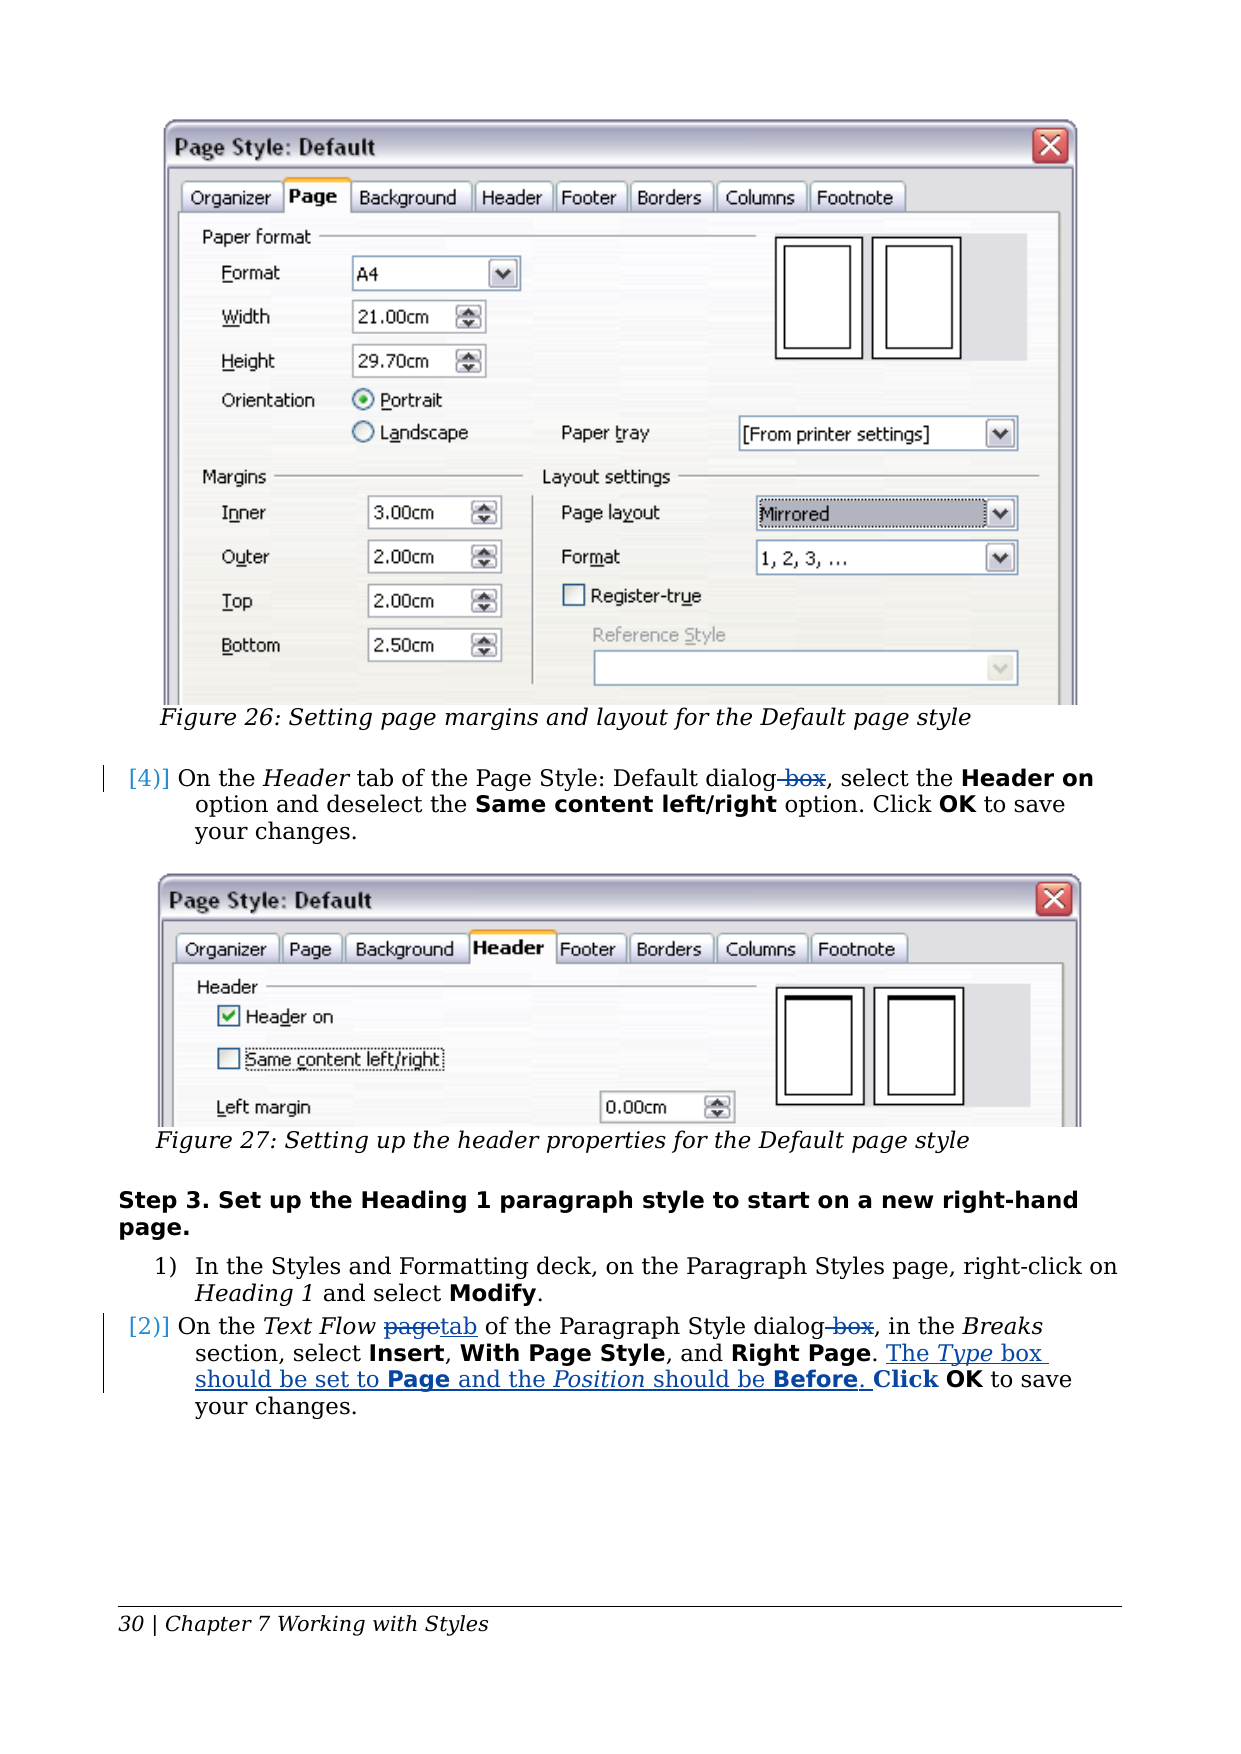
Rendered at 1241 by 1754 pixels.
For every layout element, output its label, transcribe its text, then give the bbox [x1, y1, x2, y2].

text Figure 27: Setting up the header properties for the Default page style [156, 1127, 1084, 1154]
list On the Text Flow tab of the Paragraph Style dialog, in the Breaks section, select Insert, With Page Style, and Right Page. The Type box should be set to Page and the Position should be Before. Click OK to save your changes. [177, 1313, 1122, 1420]
list In the Styles and Formatting deck, on the Paragraph Styles page, right-click on Heading 1 and select Modify. [177, 1253, 1122, 1307]
text Step 3. Set up the Heading 1 paragraph style to start on a new right-hand page. [118, 1188, 1122, 1241]
picture [155, 870, 1085, 1127]
list On the Header tab of the Page Style: Default dialog, select the Header on option and deselect the Same content left/right option. Click OK to save your changes. [177, 765, 1122, 845]
picture [159, 118, 1081, 705]
text Figure 26: Setting page margins and layout for the Default page style [160, 705, 1080, 731]
